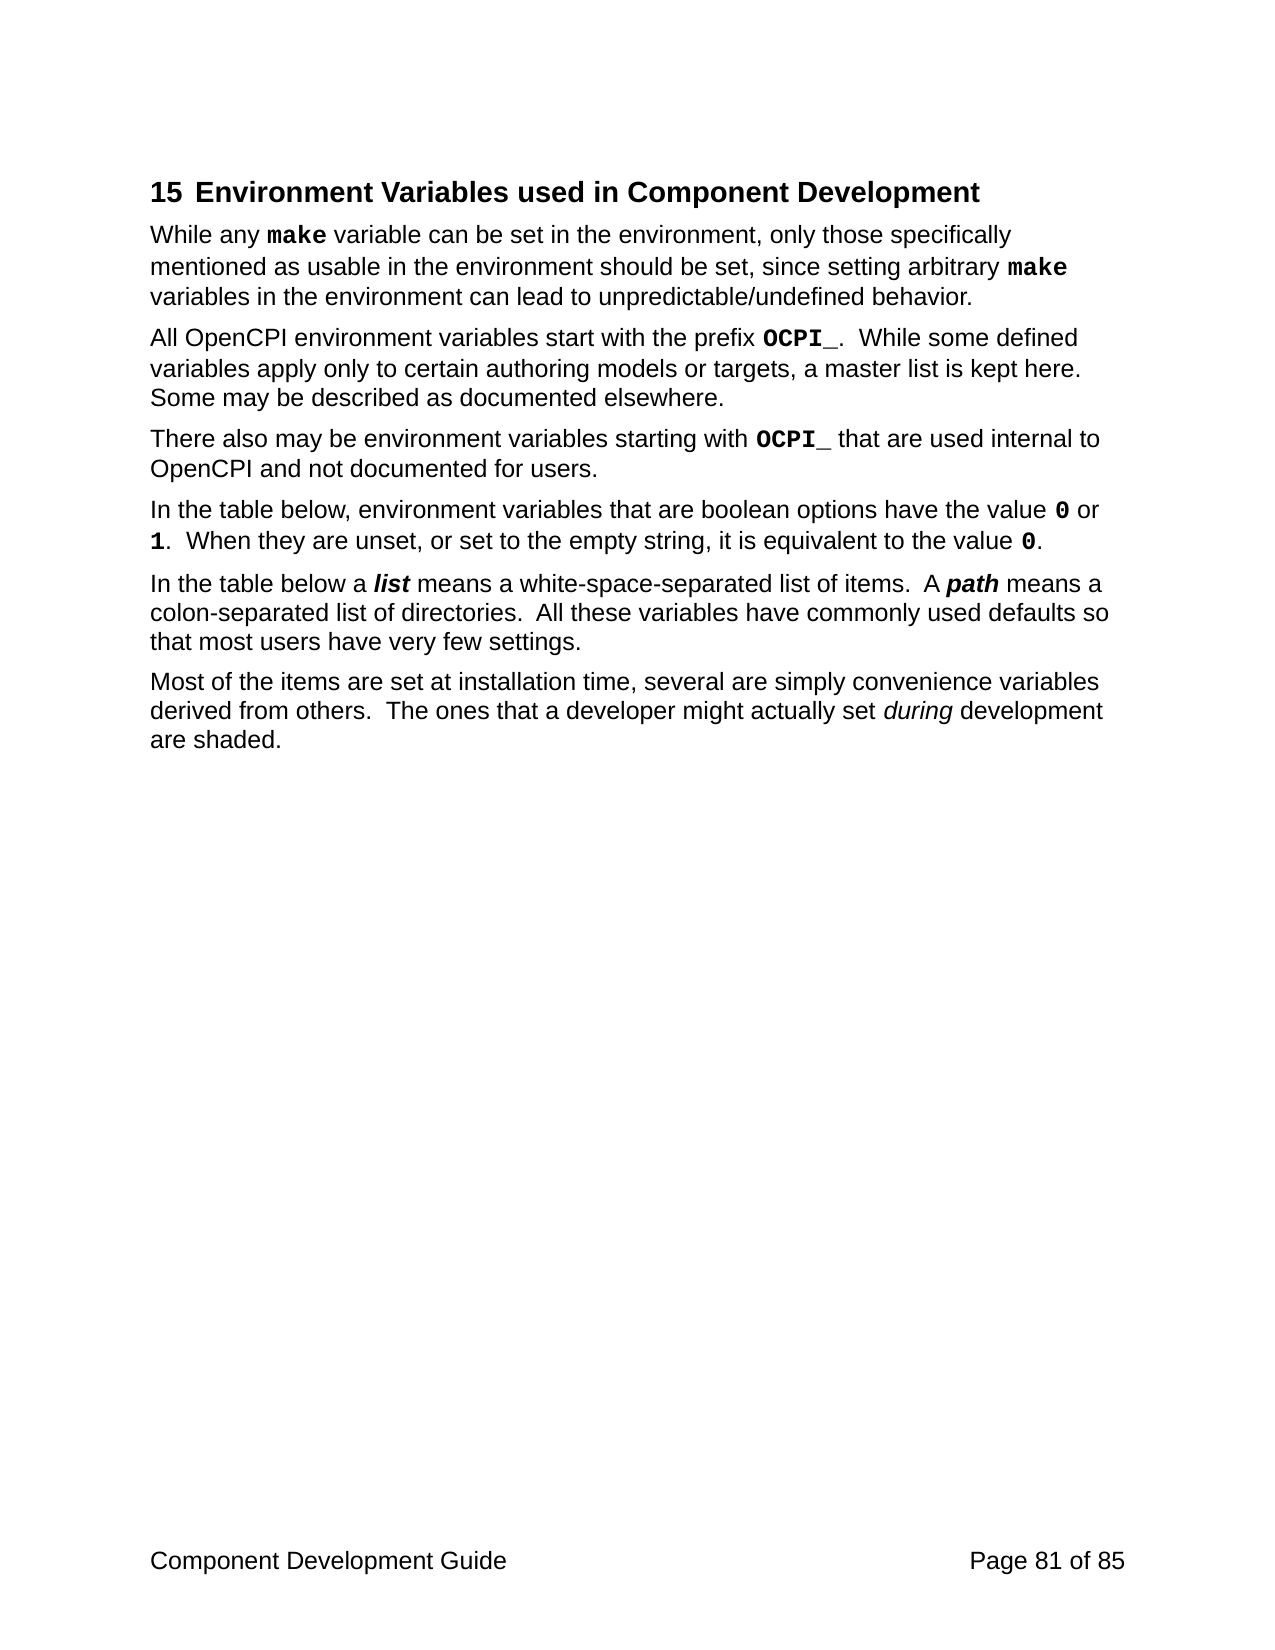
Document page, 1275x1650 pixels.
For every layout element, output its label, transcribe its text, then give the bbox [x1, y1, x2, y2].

text There also may be environment variables starting with OCPI_ that are used internal to OpenCPI and not documented for users. [150, 423, 1125, 483]
text All OpenCPI environment variables start with the prefix OCPI_. While some defined variables apply only to certain authoring models or targets, a master list is kept here. Some may be described as documented elsewhere. [150, 323, 1125, 412]
text While any make variable can be set in the environment, only those specifically mentioned as usable in the environment should be set, since setting arbitrary make variables in the environment can lead to unpredictable/undefined behavior. [150, 221, 1125, 311]
text In the table below a list means a white-space-separated list of items. A path means a colon-separated list of directories. All these variables have commonly used defaults so that most users have very few settings. [150, 569, 1125, 655]
text Most of the items are set at installation time, several are simply convenience variables derived from others. The ones that a developer might actually set during development are shaded. [150, 667, 1125, 753]
subtitle Environment Variables used in Component Development [150, 175, 1125, 208]
text In the table below, environment variables that are boolean options have the value 0 or 1. When they are unset, or set to the empty string, it is equivalent to the value 0. [150, 495, 1125, 557]
